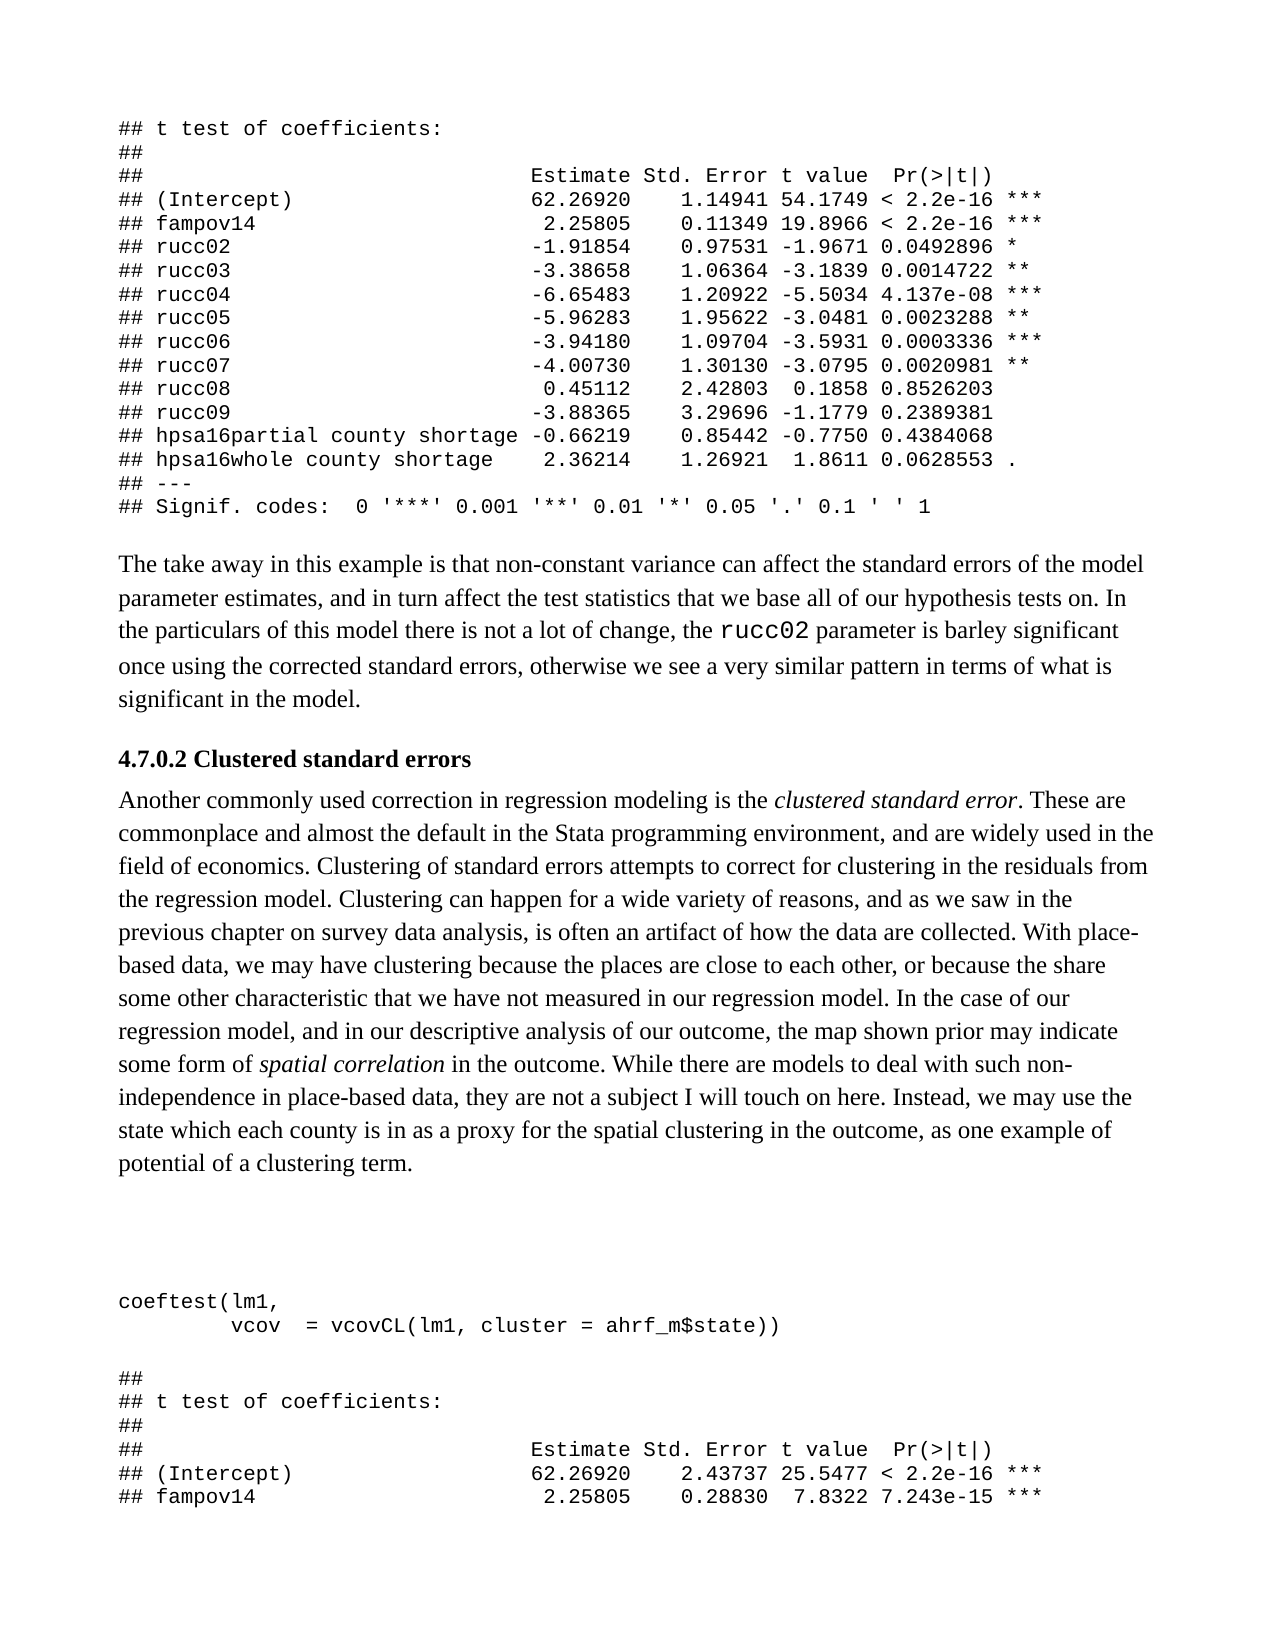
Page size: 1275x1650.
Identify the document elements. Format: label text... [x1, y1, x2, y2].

text ## rucc06 -3.94180 1.09704 -3.5931 0.0003336 *** [118, 331, 1157, 354]
text The take away in this example is that non-constant variance can affect the standard errors of the model parameter estimates, and in turn affect the test statistics that we base all of our hypothesis tests on. In the particulars of this model there is not a lot of change, the rucc02 parameter is barley significant once using the corrected standard errors, otherwise we see a very similar pattern in terms of what is significant in the model. [118, 549, 1157, 712]
text Another commonly used correction in regression modeling is the clustered standard error. These are commonplace and almost the default in the Stata programming environment, and are widely used in the field of economics. Clustering of standard errors attempts to correct for clustering in the residuals from the regression model. Clustering can happen for a wide variety of reasons, and as we saw in the previous chapter on survey data analysis, is often an artifact of how the data are collected. With place-based data, we may have clustering because the places are close to each other, or because the share some other characteristic that we have not measured in our regression model. In the case of our regression model, and in our descriptive analysis of our outcome, the map shown prior may indicate some form of spatial correlation in the outcome. While there are models to deal with such non-independence in place-based data, they are not a subject I will touch on here. Instead, we may use the state which each county is in as a proxy for the spatial clustering in the outcome, as one example of potential of a clustering term. [118, 785, 1157, 1177]
text coeftest(lm1, [118, 1291, 1157, 1315]
subtitle 4.7.0.2 Clustered standard errors [118, 744, 1157, 773]
text ## rucc07 -4.00730 1.30130 -3.0795 0.0020981 ** [118, 354, 1157, 378]
text ## Estimate Std. Error t value Pr(>|t|) [118, 1439, 1157, 1462]
text ## [118, 142, 1157, 165]
text ## t test of coefficients: [118, 1392, 1157, 1415]
text vcov = vcovCL(lm1, cluster = ahrf_m$state)) [118, 1315, 1157, 1338]
text ## hpsa16whole county shortage 2.36214 1.26921 1.8611 0.0628553 . [118, 449, 1157, 473]
text ## (Intercept) 62.26920 1.14941 54.1749 < 2.2e-16 *** [118, 189, 1157, 213]
text ## t test of coefficients: [118, 118, 1157, 142]
text ## fampov14 2.25805 0.28830 7.8322 7.243e-15 *** [118, 1486, 1157, 1510]
text ## hpsa16partial county shortage -0.66219 0.85442 -0.7750 0.4384068 [118, 426, 1157, 449]
text ## Estimate Std. Error t value Pr(>|t|) [118, 165, 1157, 189]
text ## fampov14 2.25805 0.11349 19.8966 < 2.2e-16 *** [118, 213, 1157, 236]
text ## rucc09 -3.88365 3.29696 -1.1779 0.2389381 [118, 402, 1157, 426]
text ## rucc02 -1.91854 0.97531 -1.9671 0.0492896 * [118, 236, 1157, 260]
text ## rucc03 -3.38658 1.06364 -3.1839 0.0014722 ** [118, 260, 1157, 284]
text ## Signif. codes: 0 '***' 0.001 '**' 0.01 '*' 0.05 '.' 0.1 ' ' 1 [118, 496, 1157, 520]
text ## [118, 1368, 1157, 1392]
text ## (Intercept) 62.26920 2.43737 25.5477 < 2.2e-16 *** [118, 1462, 1157, 1486]
text ## rucc04 -6.65483 1.20922 -5.5034 4.137e-08 *** [118, 284, 1157, 307]
text ## [118, 1415, 1157, 1439]
text ## rucc05 -5.96283 1.95622 -3.0481 0.0023288 ** [118, 307, 1157, 331]
text ## --- [118, 473, 1157, 496]
text ## rucc08 0.45112 2.42803 0.1858 0.8526203 [118, 378, 1157, 402]
